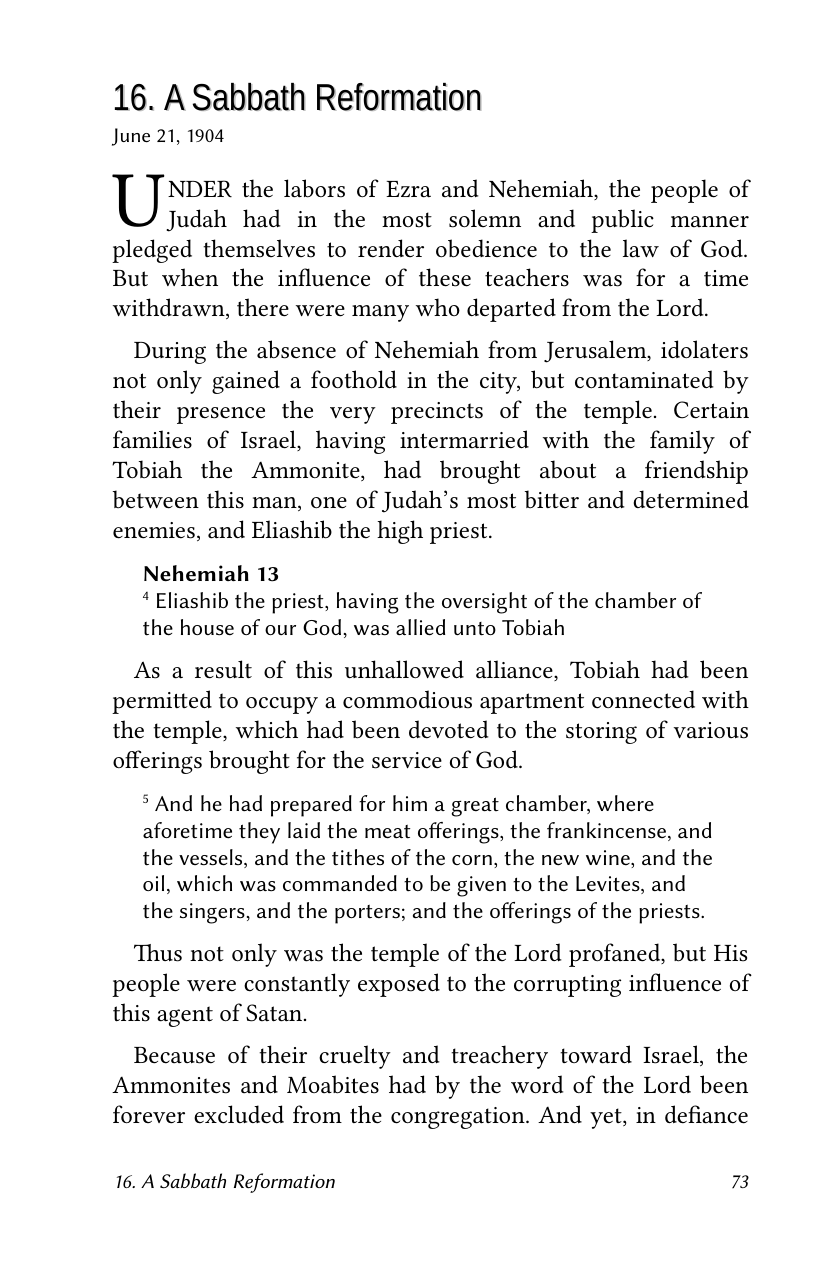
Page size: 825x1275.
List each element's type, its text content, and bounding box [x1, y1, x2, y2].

text UNDER the labors of Ezra and Nehemiah, the people of Judah had in the most solemn and public manner pledged themselves to render obedience to the law of God. But when the influence of these teachers was for a time withdrawn, there were many who departed from the Lord. [112, 175, 750, 323]
text Thus not only was the temple of the Lord profaned, but His people were constantly exposed to the corrupting influence of this agent of Satan. [112, 939, 750, 1028]
text June 21, 1904 [112, 124, 750, 148]
text 4 Eliashib the priest, having the oversight of the chamber of the house of our God, was allied unto Tobiah [142, 588, 720, 641]
text 5 And he had prepared for him a great chamber, where aforetime they laid the meat offerings, the frankincense, and the vessels, and the tithes of the corn, the new wine, and the oil, which was commanded to be given to the Levites, and the singers, and the porters; and the offerings of the priests. [142, 791, 720, 924]
text During the absence of Nehemiah from Jerusalem, idolaters not only gained a foothold in the city, but contaminated by their presence the very precincts of the temple. Certain families of Israel, having intermarried with the family of Tobiah the Ammonite, had brought about a friendship between this man, one of Judah’s most bitter and determined enemies, and Eliashib the high priest. [112, 336, 750, 544]
text Nehemiah 13 [142, 561, 750, 587]
title A Sabbath Reformation [112, 75, 750, 118]
text As a result of this unhallowed alliance, Tobiah had been permitted to occupy a commodious apartment connected with the temple, which had been devoted to the storing of various offerings brought for the service of God. [112, 657, 750, 775]
text Because of their cruelty and treachery toward Israel, the Ammonites and Moabites had by the word of the Lord been forever excluded from the congregation. And yet, in defiance [112, 1041, 750, 1129]
